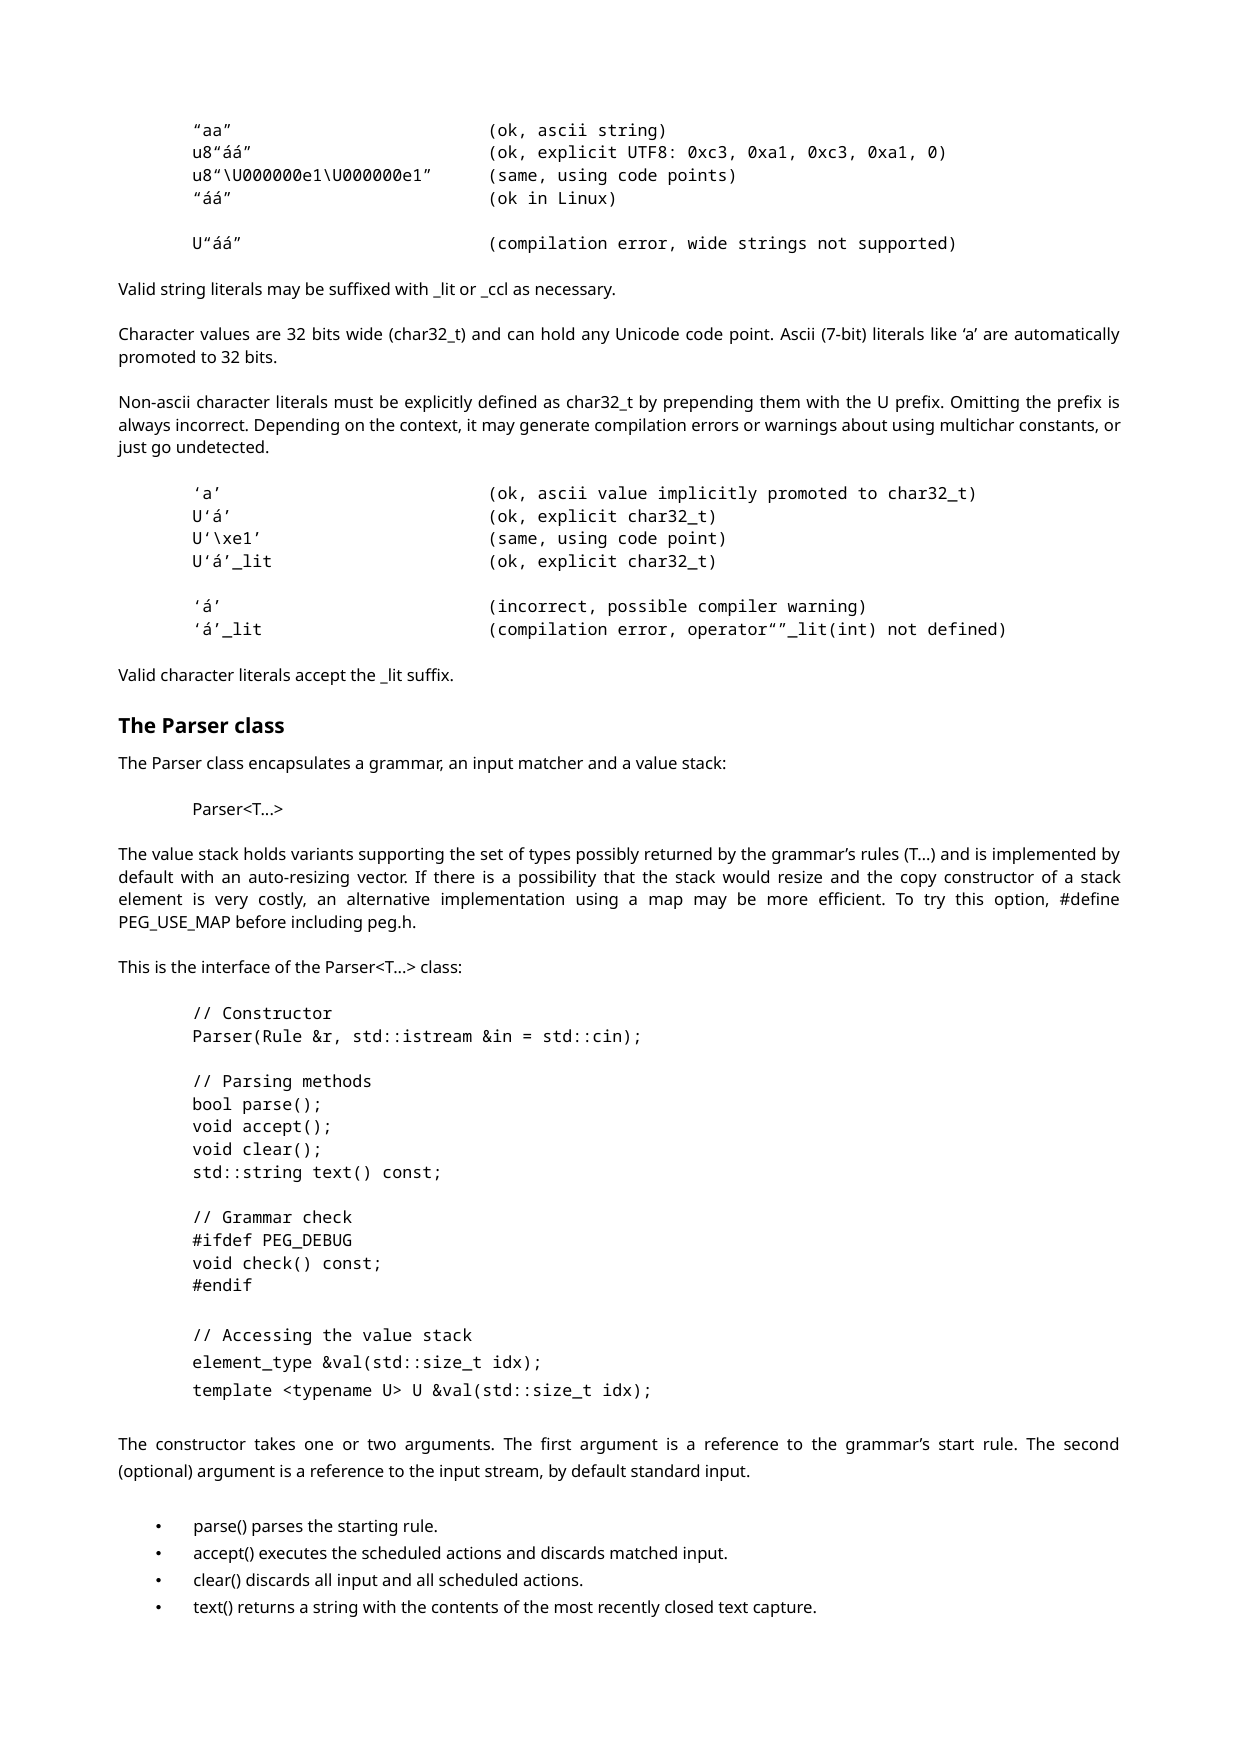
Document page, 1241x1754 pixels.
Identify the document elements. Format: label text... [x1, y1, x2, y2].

text u8“\U000000e1\U000000e1” (same, using code points) [192, 163, 1122, 186]
text element_type &val(std::size_t idx); [192, 1351, 1122, 1374]
list parse() parses the starting rule. [156, 1514, 1122, 1537]
text template <typename U> U &val(std::size_t idx); [192, 1378, 1122, 1401]
list clear() discards all input and all scheduled actions. [156, 1569, 1122, 1591]
text #ifdef PEG_DEBUG [192, 1229, 1122, 1251]
text // Grammar check [192, 1206, 1122, 1229]
list text() returns a string with the contents of the most recently closed text capture. [156, 1596, 1122, 1618]
text Parser(Rule &r, std::istream &in = std::cin); [192, 1024, 1122, 1047]
text void accept(); [192, 1115, 1122, 1138]
text void clear(); [192, 1138, 1122, 1161]
text Non-ascii character literals must be explicitly defined as char32_t by prepending them with the U prefix. Omitting the prefix is always incorrect. Depending on the context, it may generate compilation errors or warnings about using multichar constants, or just go undetected. [118, 391, 1122, 459]
text ‘á’ (incorrect, possible compiler warning) [192, 595, 1122, 618]
text The value stack holds variants supporting the set of types possibly returned by the grammar’s rules (T…) and is implemented by default with an auto-resizing vector. If there is a possibility that the stack would resize and the copy constructor of a stack element is very costly, an alternative implementation using a map may be more efficient. To try this option, #define PEG_USE_MAP before including peg.h. [118, 843, 1122, 933]
text // Parsing methods [192, 1070, 1122, 1092]
text void check() const; [192, 1251, 1122, 1274]
text ‘a’ (ok, ascii value implicitly promoted to char32_t) [192, 481, 1122, 504]
text U‘á’_lit (ok, explicit char32_t) [192, 549, 1122, 572]
text The constructor takes one or two arguments. The first argument is a reference to the grammar’s start rule. The second (optional) argument is a reference to the input stream, by default standard input. [118, 1433, 1122, 1483]
list accept() executes the scheduled actions and discards matched input. [156, 1541, 1122, 1564]
text U‘\xe1’ (same, using code point) [192, 527, 1122, 549]
text Valid character literals accept the _lit suffix. [118, 663, 1122, 686]
text Parser<T...> [192, 797, 1122, 820]
text U‘á’ (ok, explicit char32_t) [192, 504, 1122, 527]
text ‘á’_lit (compilation error, operator“”_lit(int) not defined) [192, 618, 1122, 640]
text This is the interface of the Parser<T...> class: [118, 956, 1122, 979]
text “aa” (ok, ascii string) [192, 118, 1122, 141]
subtitle The Parser class [118, 711, 1122, 739]
text “áá” (ok in Linux) [192, 186, 1122, 209]
text #endif [192, 1274, 1122, 1297]
text bool parse(); [192, 1092, 1122, 1115]
text The Parser class encapsulates a grammar, an input matcher and a value stack: [118, 752, 1122, 774]
text std::string text() const; [192, 1161, 1122, 1183]
text Valid string literals may be suffixed with _lit or _ccl as necessary. [118, 277, 1122, 300]
text U“áá” (compilation error, wide strings not supported) [192, 232, 1122, 254]
text // Accessing the value stack [192, 1324, 1122, 1347]
text Character values are 32 bits wide (char32_t) and can hold any Unicode code point. Ascii (7-bit) literals like ‘a’ are automatically promoted to 32 bits. [118, 322, 1122, 368]
text u8“áá” (ok, explicit UTF8: 0xc3, 0xa1, 0xc3, 0xa1, 0) [192, 141, 1122, 163]
text // Constructor [192, 1002, 1122, 1024]
